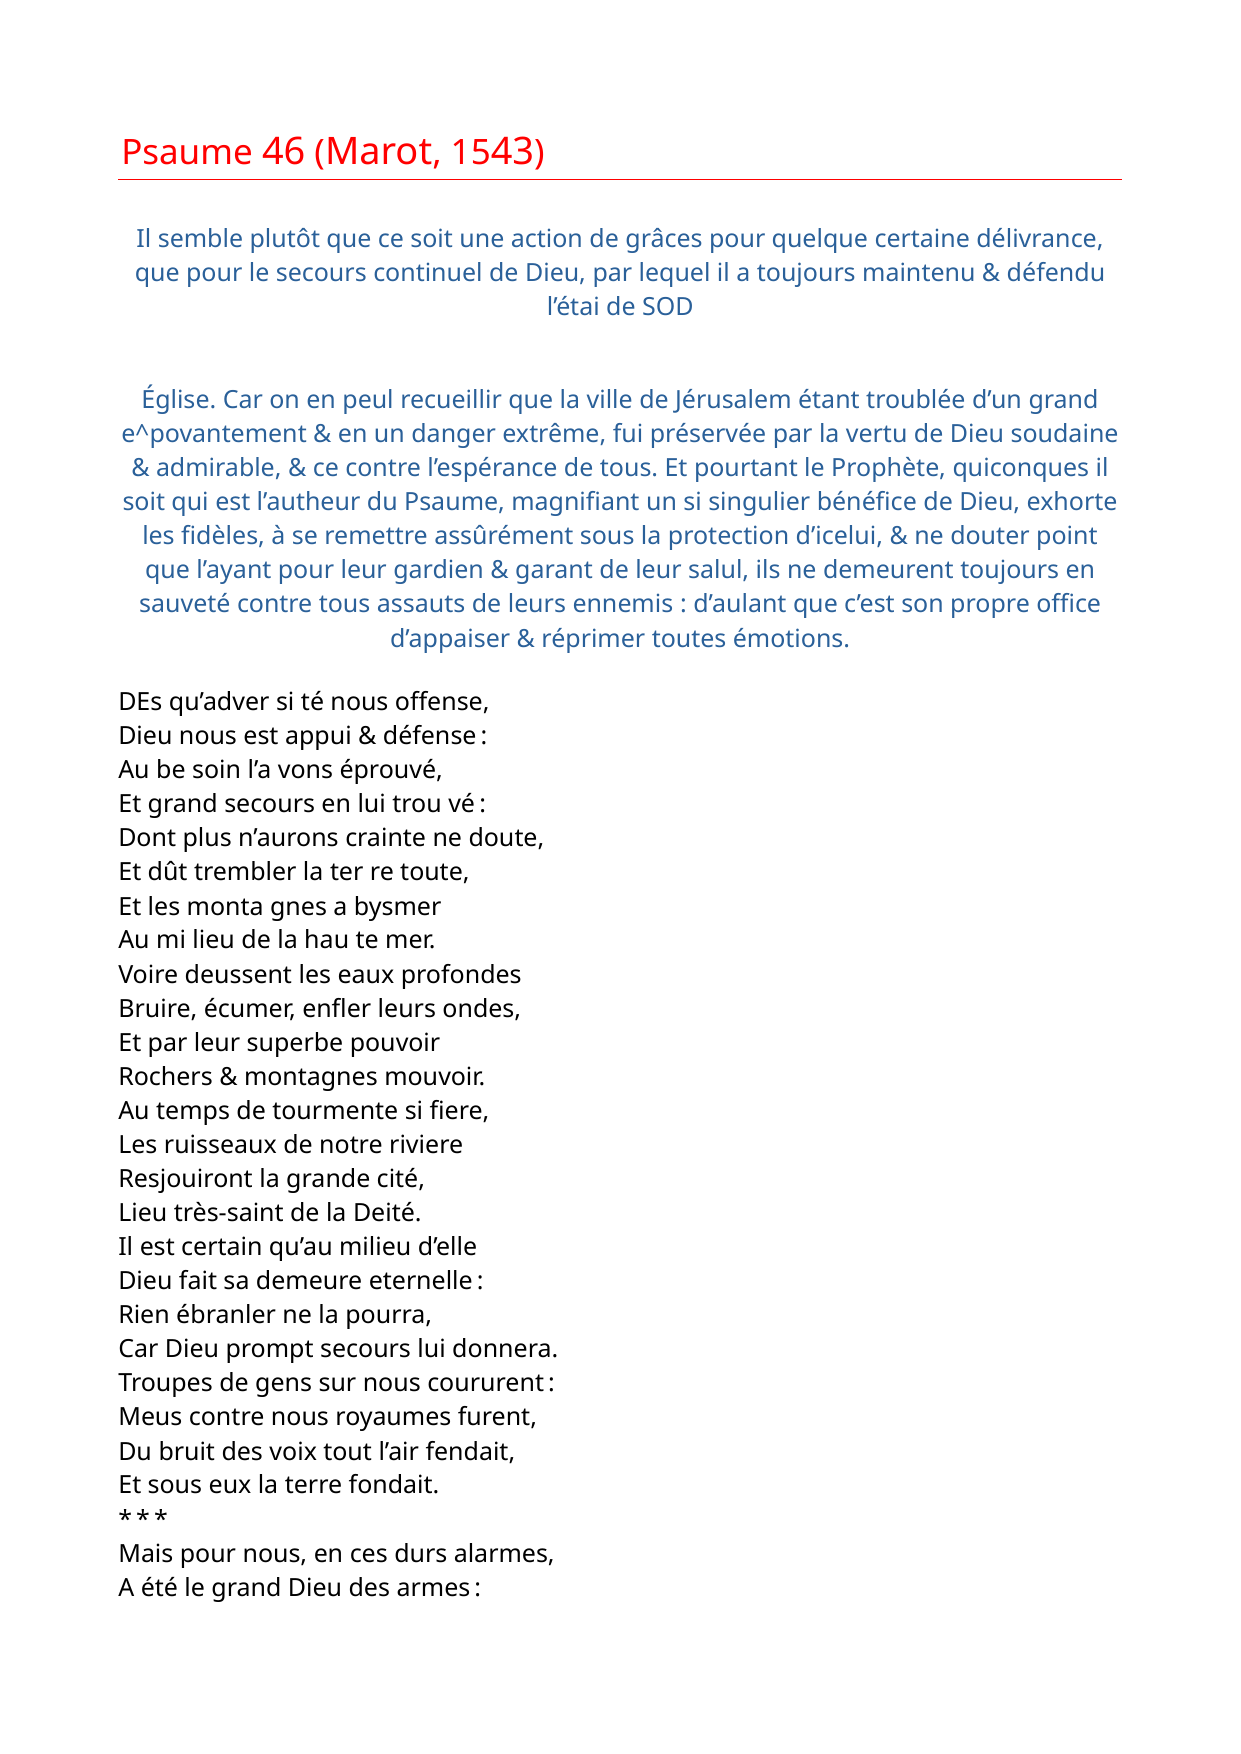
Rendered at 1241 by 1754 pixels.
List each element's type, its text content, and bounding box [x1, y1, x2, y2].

text Rien ébranler ne la pourra, [118, 1297, 1122, 1331]
text * * * [118, 1501, 1122, 1535]
text Rochers & montagnes mouvoir. [118, 1058, 1122, 1092]
text Il semble plutôt que ce soit une action de grâces pour quelque certaine délivrance, que pour le secours continuel de Dieu, par lequel il a toujours maintenu & défendu l’étai de SOD [118, 221, 1122, 323]
text Les ruisseaux de notre riviere [118, 1127, 1122, 1161]
text Meus contre nous royaumes furent, [118, 1399, 1122, 1433]
text Église. Car on en peul recueillir que la ville de Jérusalem étant troublée d’un grand e^povantement & en un danger extrême, fui préservée par la vertu de Dieu soudaine & admirable, & ce contre l’espérance de tous. Et pourtant le Prophète, quiconques il soit qui est l’autheur du Psaume, magnifiant un si singulier bénéfice de Dieu, exhorte les fidèles, à se remettre assûrément sous la protection d’icelui, & ne douter point que l’ayant pour leur gardien & garant de leur salul, ils ne demeurent toujours en sauveté contre tous assauts de leurs ennemis : d’aulant que c’est son propre office d’appaiser & réprimer toutes émotions. [118, 382, 1122, 654]
text Resjouiront la grande cité, [118, 1161, 1122, 1195]
text Du bruit des voix tout l’air fendait, [118, 1433, 1122, 1467]
text Et par leur superbe pouvoir [118, 1024, 1122, 1058]
text Mais pour nous, en ces durs alarmes, [118, 1535, 1122, 1569]
text Et dût trembler la ter re toute, [118, 854, 1122, 888]
text Il est certain qu’au milieu d’elle [118, 1229, 1122, 1263]
text Lieu très-saint de la Deité. [118, 1195, 1122, 1229]
text Et sous eux la terre fondait. [118, 1467, 1122, 1501]
text Au mi lieu de la hau te mer. [118, 922, 1122, 956]
text DEs qu’adver si té nous offense, [118, 684, 1122, 718]
text Voire deussent les eaux profondes [118, 956, 1122, 990]
subtitle Psaume 46 (Marot, 1543) [118, 121, 1122, 179]
text Et grand secours en lui trou vé : [118, 786, 1122, 820]
text Bruire, écumer, enfler leurs ondes, [118, 990, 1122, 1024]
text Car Dieu prompt secours lui donnera. [118, 1331, 1122, 1365]
text Dieu nous est appui & défense : [118, 718, 1122, 752]
text Troupes de gens sur nous coururent : [118, 1365, 1122, 1399]
text Au be soin l’a vons éprouvé, [118, 752, 1122, 786]
text Dieu fait sa demeure eternelle : [118, 1263, 1122, 1297]
text Et les monta gnes a bysmer [118, 888, 1122, 922]
text Dont plus n’aurons crainte ne doute, [118, 820, 1122, 854]
text Au temps de tourmente si fiere, [118, 1092, 1122, 1127]
text A été le grand Dieu des armes : [118, 1569, 1122, 1603]
